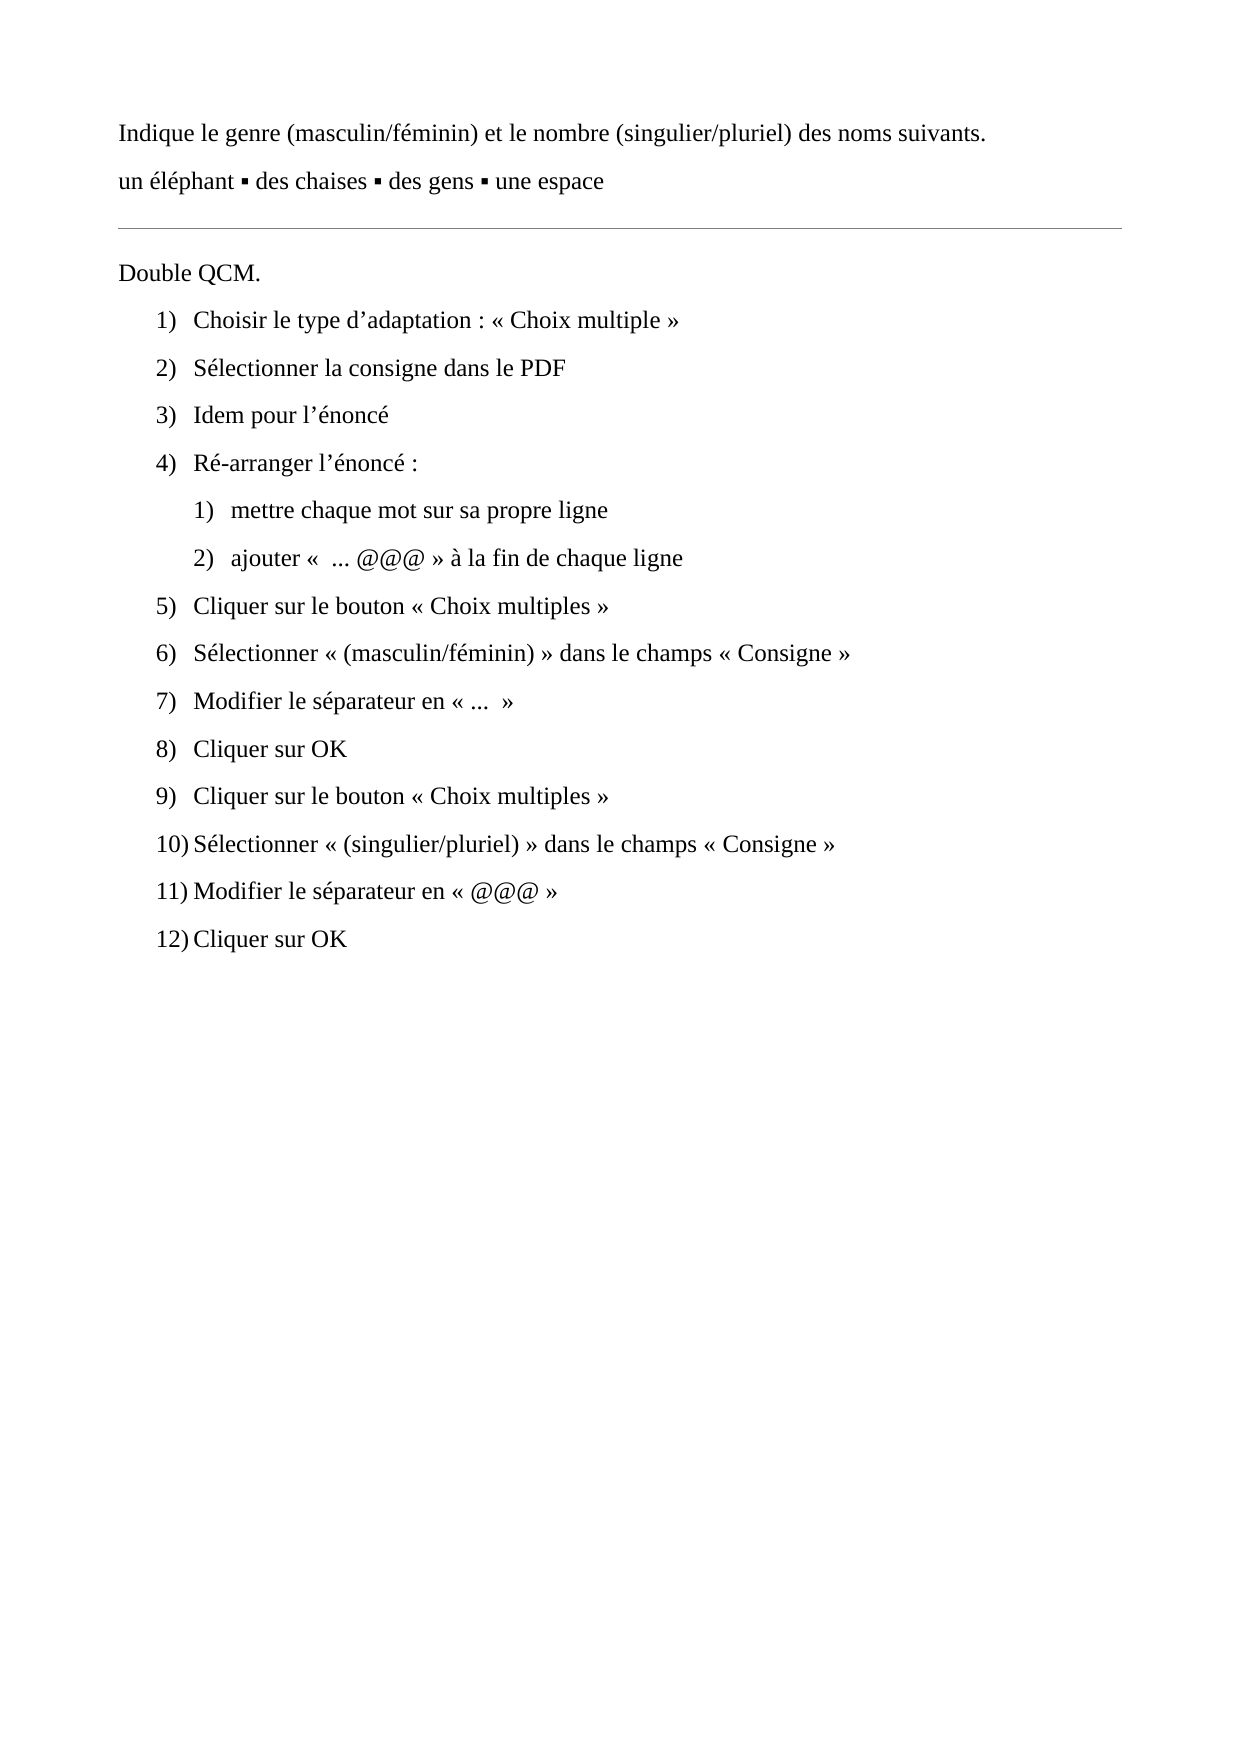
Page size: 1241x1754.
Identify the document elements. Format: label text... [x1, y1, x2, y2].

list Sélectionner « (masculin/féminin) » dans le champs « Consigne » [156, 638, 1122, 667]
list Sélectionner « (singulier/pluriel) » dans le champs « Consigne » [156, 829, 1122, 858]
text Double QCM. [118, 258, 1122, 286]
list Modifier le séparateur en « ... » [156, 686, 1122, 715]
list Cliquer sur OK [156, 734, 1122, 762]
text Indique le genre (masculin/féminin) et le nombre (singulier/pluriel) des noms suivants. [118, 118, 1122, 147]
list Ré-arranger l’énoncé : [156, 448, 1122, 477]
list Cliquer sur OK [156, 924, 1122, 953]
text un éléphant ▪ des chaises ▪ des gens ▪ une espace [118, 166, 1122, 194]
list ajouter « ... @@@ » à la fin de chaque ligne [193, 543, 1122, 572]
list mettre chaque mot sur sa propre ligne [193, 496, 1122, 524]
list Choisir le type d’adaptation : « Choix multiple » [156, 305, 1122, 334]
list Sélectionner la consigne dans le PDF [156, 353, 1122, 382]
list Cliquer sur le bouton « Choix multiples » [156, 591, 1122, 619]
list Modifier le séparateur en « @@@ » [156, 876, 1122, 905]
list Idem pour l’énoncé [156, 400, 1122, 429]
list Cliquer sur le bouton « Choix multiples » [156, 781, 1122, 810]
